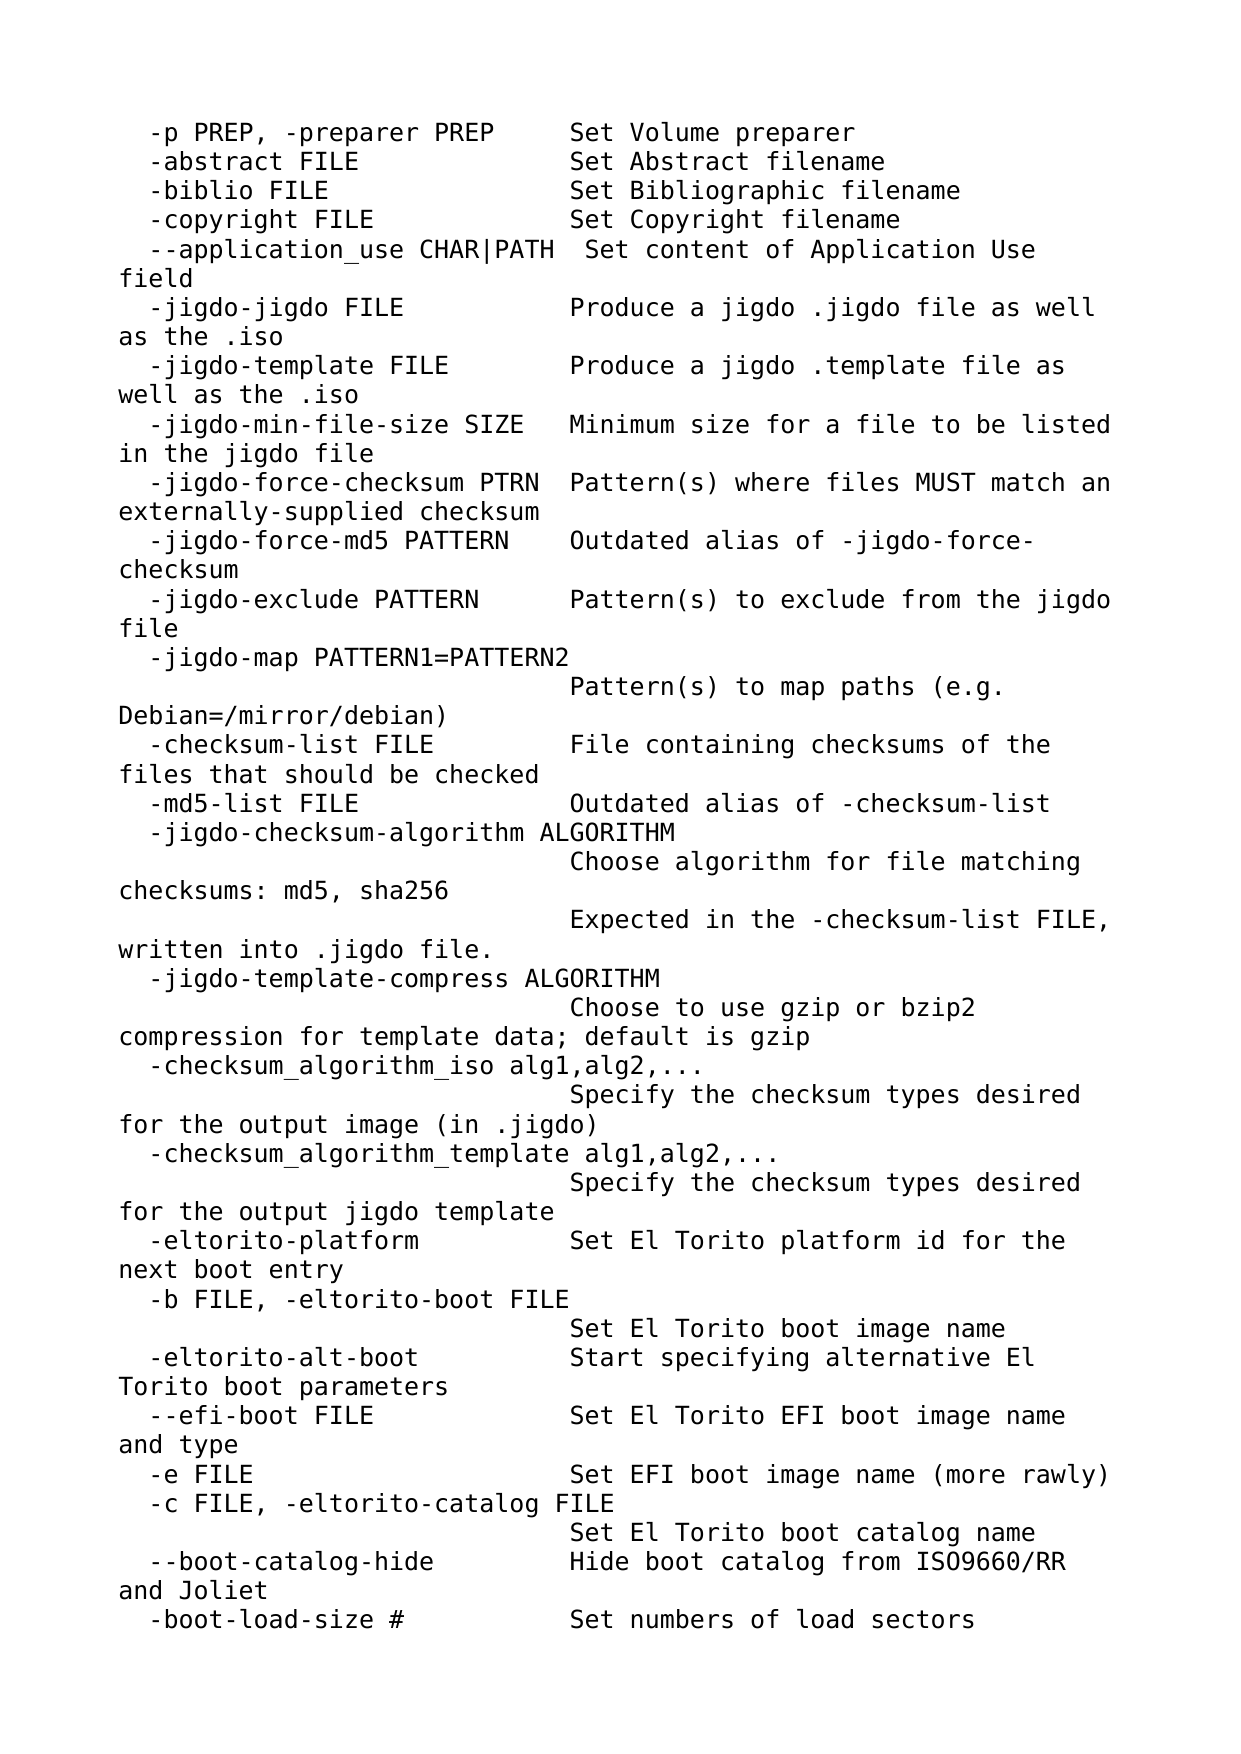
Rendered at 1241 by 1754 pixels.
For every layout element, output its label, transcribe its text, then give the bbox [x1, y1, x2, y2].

text -p PREP, -preparer PREP Set Volume preparer -abstract FILE Set Abstract filename -biblio FILE Set Bibliographic filename -copyright FILE Set Copyright filename --application_use CHAR|PATH Set content of Application Use field -jigdo-jigdo FILE Produce a jigdo .jigdo file as well as the .iso -jigdo-template FILE Produce a jigdo .template file as well as the .iso -jigdo-min-file-size SIZE Minimum size for a file to be listed in the jigdo file -jigdo-force-checksum PTRN Pattern(s) where files MUST match an externally-supplied checksum -jigdo-force-md5 PATTERN Outdated alias of -jigdo-force-checksum -jigdo-exclude PATTERN Pattern(s) to exclude from the jigdo file -jigdo-map PATTERN1=PATTERN2 Pattern(s) to map paths (e.g. Debian=/mirror/debian) -checksum-list FILE File containing checksums of the files that should be checked -md5-list FILE Outdated alias of -checksum-list -jigdo-checksum-algorithm ALGORITHM Choose algorithm for file matching checksums: md5, sha256 Expected in the -checksum-list FILE, written into .jigdo file. -jigdo-template-compress ALGORITHM Choose to use gzip or bzip2 compression for template data; default is gzip -checksum_algorithm_iso alg1,alg2,... Specify the checksum types desired for the output image (in .jigdo) -checksum_algorithm_template alg1,alg2,... Specify the checksum types desired for the output jigdo template -eltorito-platform Set El Torito platform id for the next boot entry -b FILE, -eltorito-boot FILE Set El Torito boot image name -eltorito-alt-boot Start specifying alternative El Torito boot parameters --efi-boot FILE Set El Torito EFI boot image name and type -e FILE Set EFI boot image name (more rawly) -c FILE, -eltorito-catalog FILE Set El Torito boot catalog name --boot-catalog-hide Hide boot catalog from ISO9660/RR and Joliet -boot-load-size # Set numbers of load sectors [118, 118, 1122, 1635]
